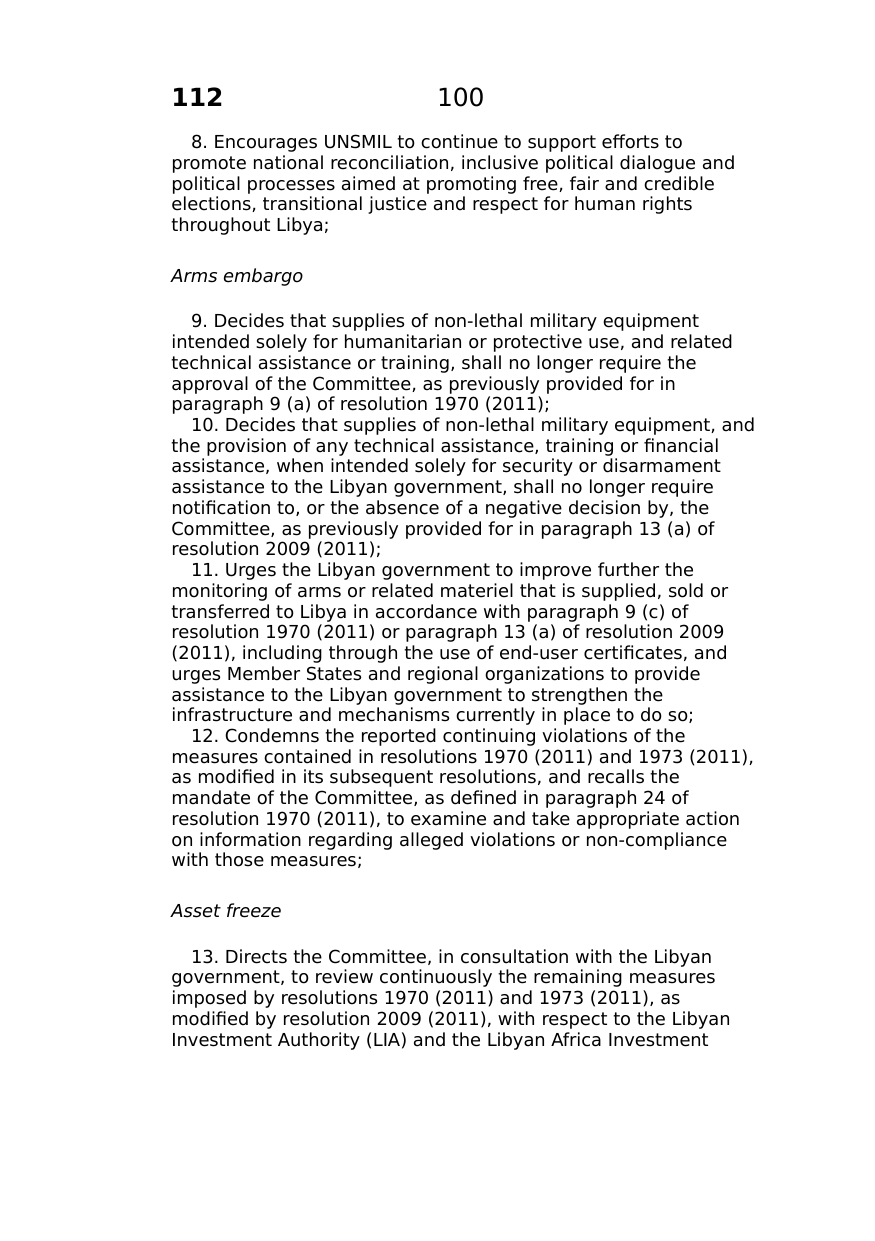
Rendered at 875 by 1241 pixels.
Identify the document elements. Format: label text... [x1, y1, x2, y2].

subtitle Arms embargo [171, 266, 756, 286]
text 13. Directs the Committee, in consultation with the Libyan government, to review continuously the remaining measures imposed by resolutions 1970 (2011) and 1973 (2011), as modified by resolution 2009 (2011), with respect to the Libyan Investment Authority (LIA) and the Libyan Africa Investment [171, 947, 756, 1050]
text 10. Decides that supplies of non-lethal military equipment, and the provision of any technical assistance, training or financial assistance, when intended solely for security or disarmament assistance to the Libyan government, shall no longer require notification to, or the absence of a negative decision by, the Committee, as previously provided for in paragraph 13 (a) of resolution 2009 (2011); [171, 415, 756, 560]
text 12. Condemns the reported continuing violations of the measures contained in resolutions 1970 (2011) and 1973 (2011), as modified in its subsequent resolutions, and recalls the mandate of the Committee, as defined in paragraph 24 of resolution 1970 (2011), to examine and take appropriate action on information regarding alleged violations or non-compliance with those measures; [171, 726, 756, 871]
text 9. Decides that supplies of non-lethal military equipment intended solely for humanitarian or protective use, and related technical assistance or training, shall no longer require the approval of the Committee, as previously provided for in paragraph 9 (a) of resolution 1970 (2011); [171, 311, 756, 415]
text 8. Encourages UNSMIL to continue to support efforts to promote national reconciliation, inclusive political dialogue and political processes aimed at promoting free, fair and credible elections, transitional justice and respect for human rights throughout Libya; [171, 132, 756, 236]
text 11. Urges the Libyan government to improve further the monitoring of arms or related materiel that is supplied, sold or transferred to Libya in accordance with paragraph 9 (c) of resolution 1970 (2011) or paragraph 13 (a) of resolution 2009 (2011), including through the use of end-user certificates, and urges Member States and regional organizations to provide assistance to the Libyan government to strengthen the infrastructure and mechanisms currently in place to do so; [171, 560, 756, 726]
subtitle Asset freeze [171, 901, 756, 922]
